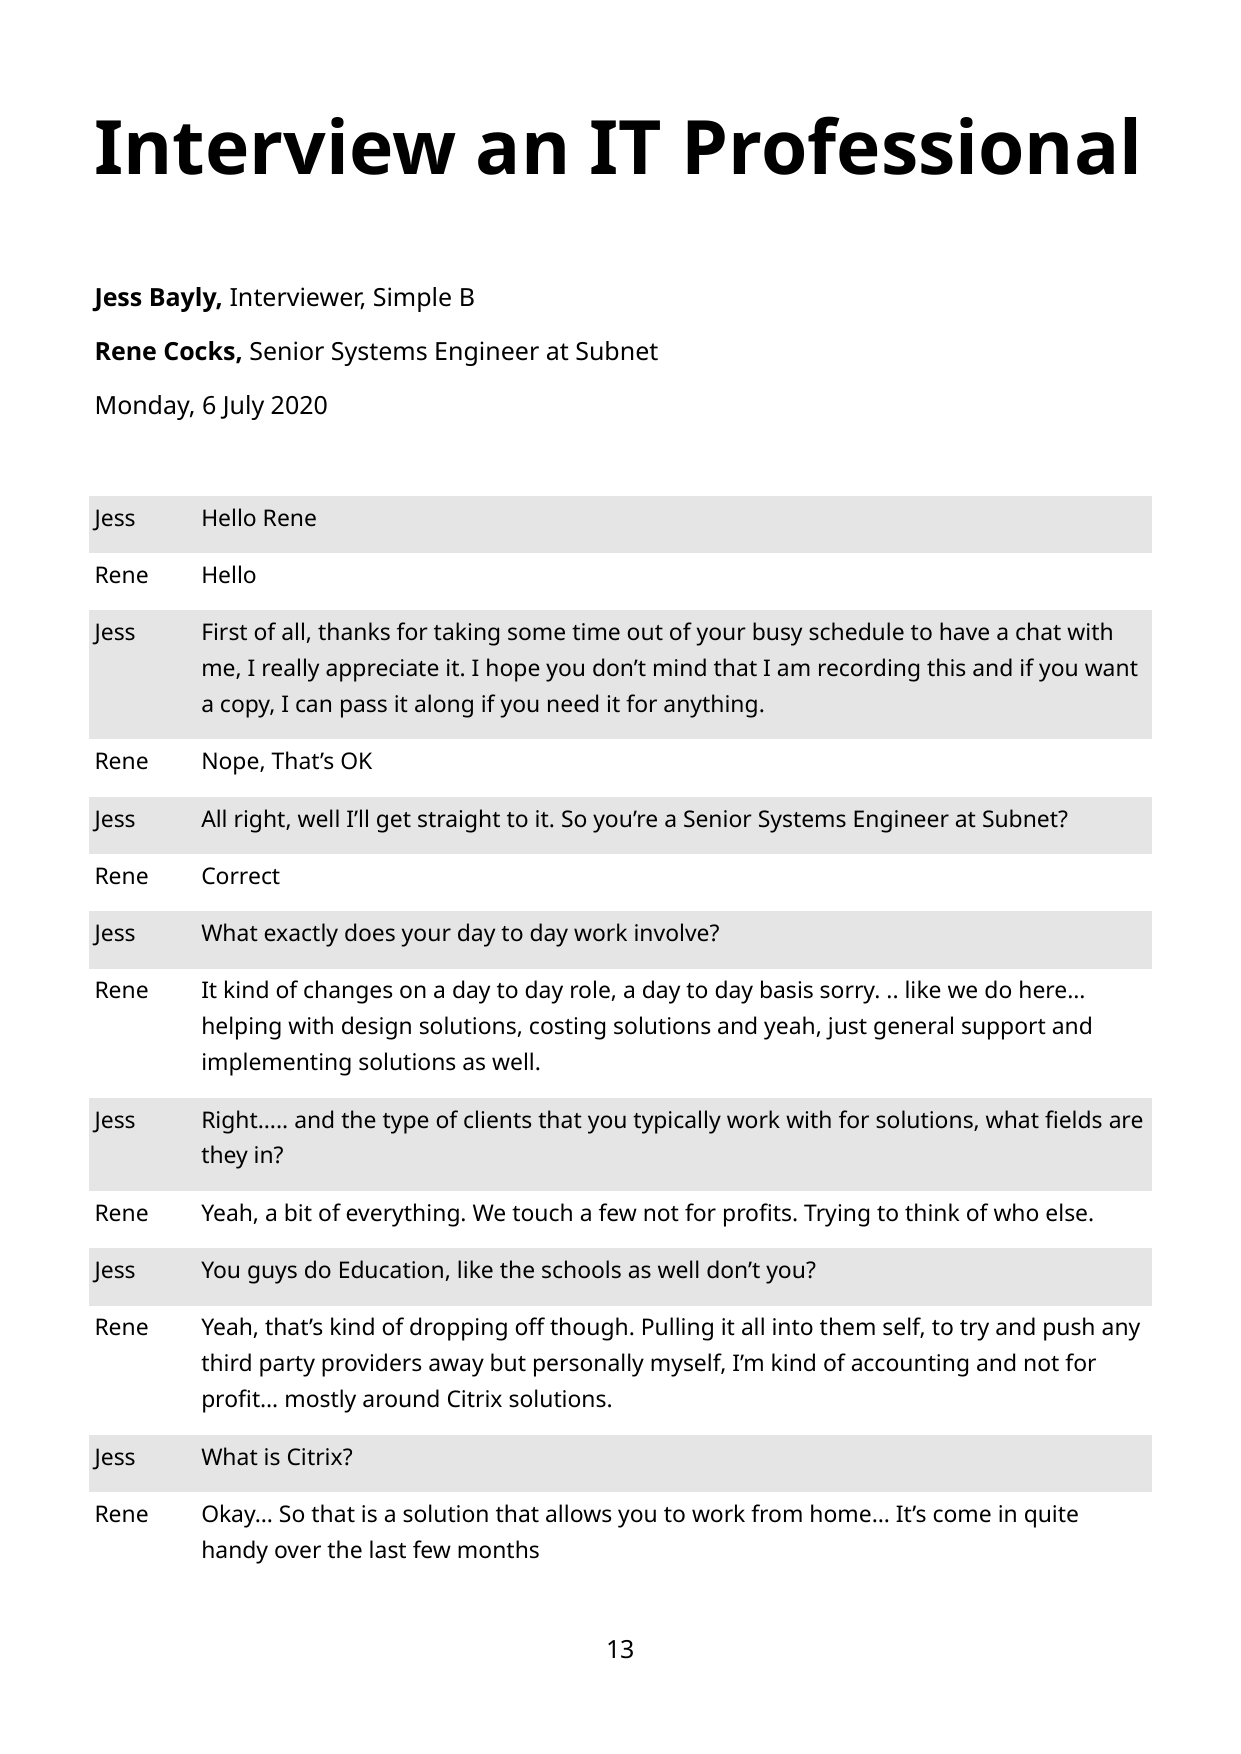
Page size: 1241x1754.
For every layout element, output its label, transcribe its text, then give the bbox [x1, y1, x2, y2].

table_cell Rene [89, 553, 195, 610]
table_cell Jess [89, 610, 195, 739]
table_cell It kind of changes on a day to day role, a day to day basis sorry. .. like we do here… helping with design solutions, costing solutions and yeah, just general support and implementing solutions as well. [195, 969, 1152, 1098]
table_cell Rene [89, 969, 195, 1098]
table_cell Rene [89, 854, 195, 911]
table_cell All right, well I’ll get straight to it. So you’re a Senior Systems Engineer at Subnet? [195, 797, 1152, 854]
table_cell Jess [89, 1435, 195, 1492]
table_cell First of all, thanks for taking some time out of your busy schedule to have a chat with me, I really appreciate it. I hope you don’t mind that I am recording this and if you want a copy, I can pass it along if you need it for anything. [195, 610, 1152, 739]
table_cell Hello Rene [195, 496, 1152, 553]
table_cell Rene [89, 1492, 195, 1585]
table_header Interview an IT Professional Jess Bayly, Interviewer, Simple B Rene Cocks, Senior Systems Engineer at Subnet Monday, 6 July 2020 [89, 89, 1152, 496]
table_cell What is Citrix? [195, 1435, 1152, 1492]
table_cell Jess [89, 911, 195, 969]
table_cell Hello [195, 553, 1152, 610]
table_cell Okay… So that is a solution that allows you to work from home… It’s come in quite handy over the last few months [195, 1492, 1152, 1585]
table_cell Yeah, a bit of everything. We touch a few not for profits. Trying to think of who else. [195, 1191, 1152, 1248]
table_cell Correct [195, 854, 1152, 911]
table_cell Rene [89, 740, 195, 797]
table_cell Nope, That’s OK [195, 740, 1152, 797]
table_cell Yeah, that’s kind of dropping off though. Pulling it all into them self, to try and push any third party providers away but personally myself, I’m kind of accounting and not for profit… mostly around Citrix solutions. [195, 1306, 1152, 1435]
table_cell Jess [89, 496, 195, 553]
table_cell What exactly does your day to day work involve? [195, 911, 1152, 969]
table_cell Jess [89, 797, 195, 854]
table_cell You guys do Education, like the schools as well don’t you? [195, 1248, 1152, 1306]
table_cell Jess [89, 1248, 195, 1306]
table_cell Rene [89, 1191, 195, 1248]
table_cell Rene [89, 1306, 195, 1435]
table_cell Jess [89, 1098, 195, 1191]
table_cell Right….. and the type of clients that you typically work with for solutions, what fields are they in? [195, 1098, 1152, 1191]
